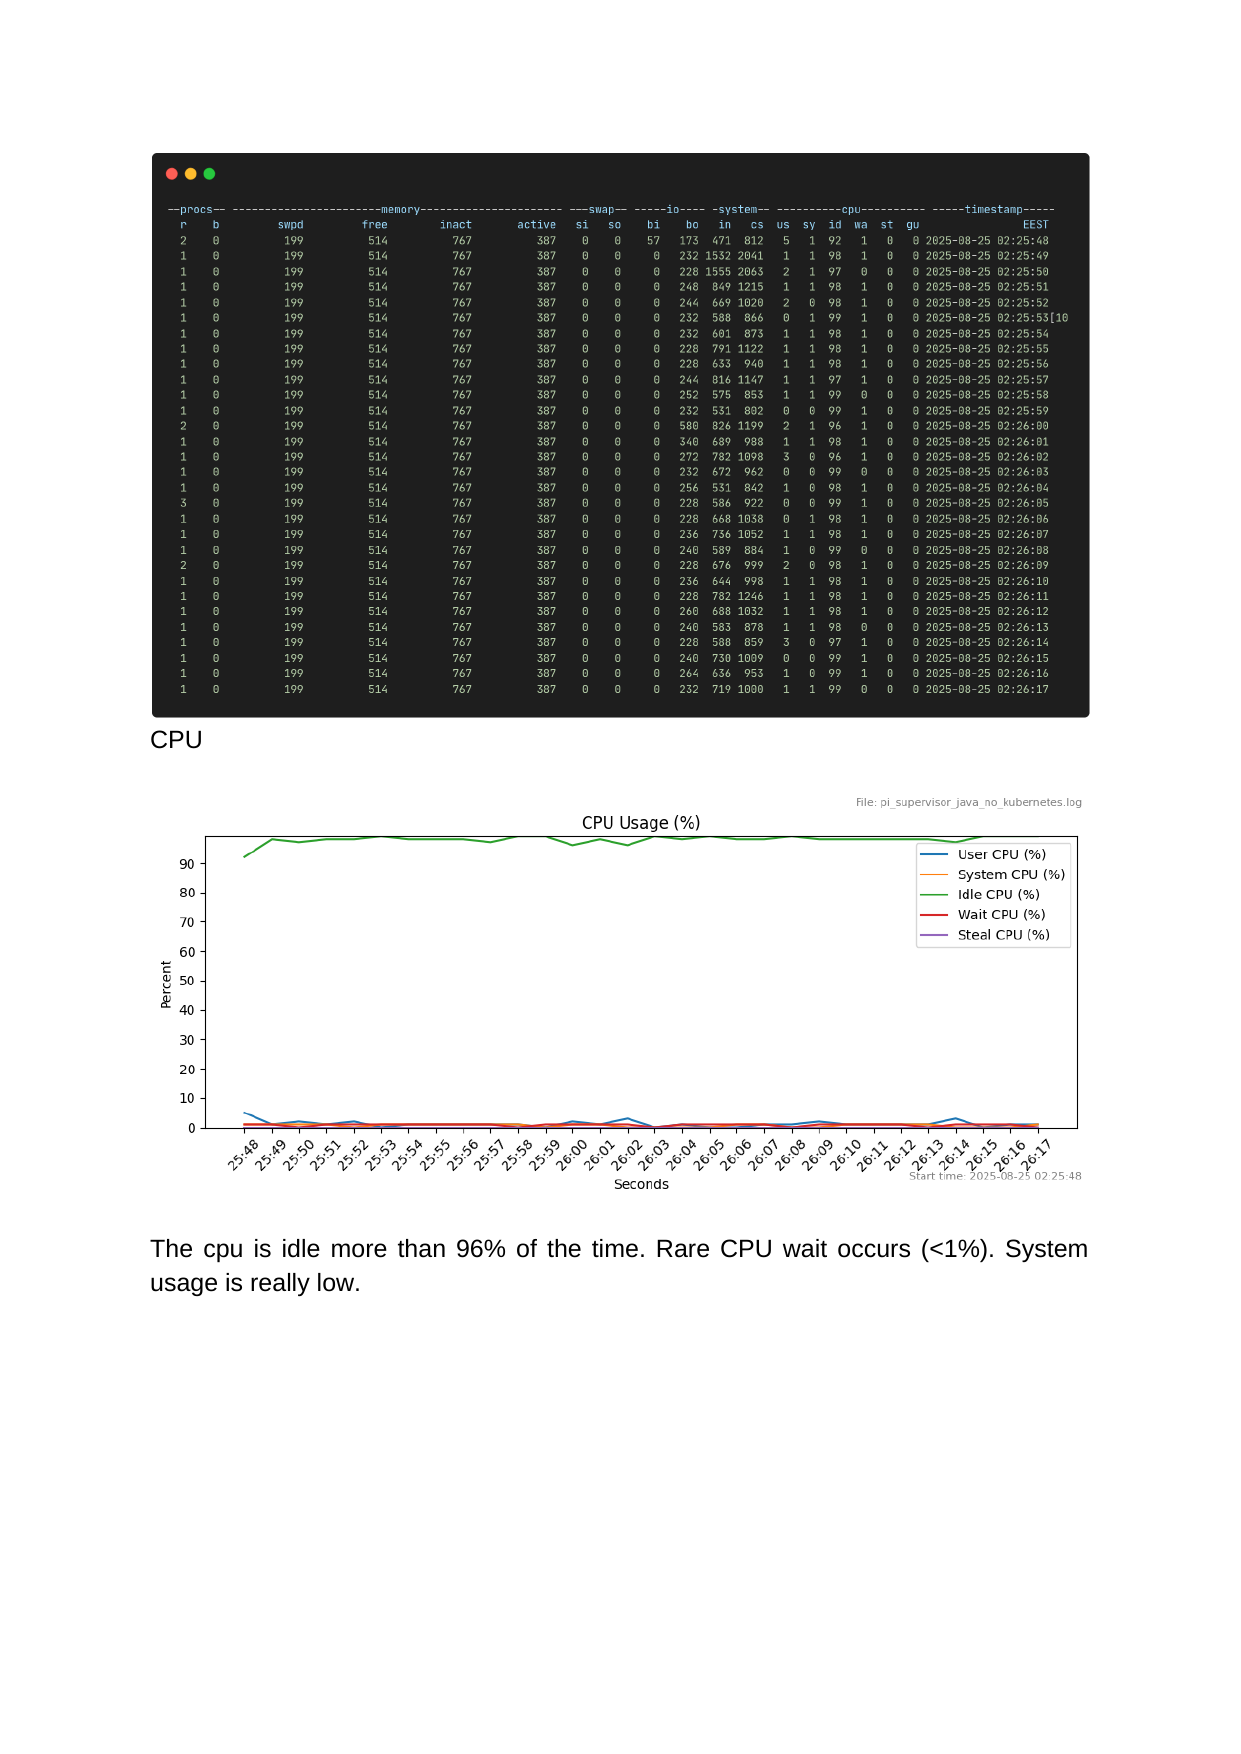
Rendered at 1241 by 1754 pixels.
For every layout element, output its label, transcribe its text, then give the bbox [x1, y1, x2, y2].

picture [150, 787, 1091, 1201]
text CPU [150, 725, 1090, 753]
text The cpu is idle more than 96% of the time. Rare CPU wait occurs (<1%). System usage is really low. [150, 1234, 1090, 1296]
picture [150, 150, 1091, 721]
